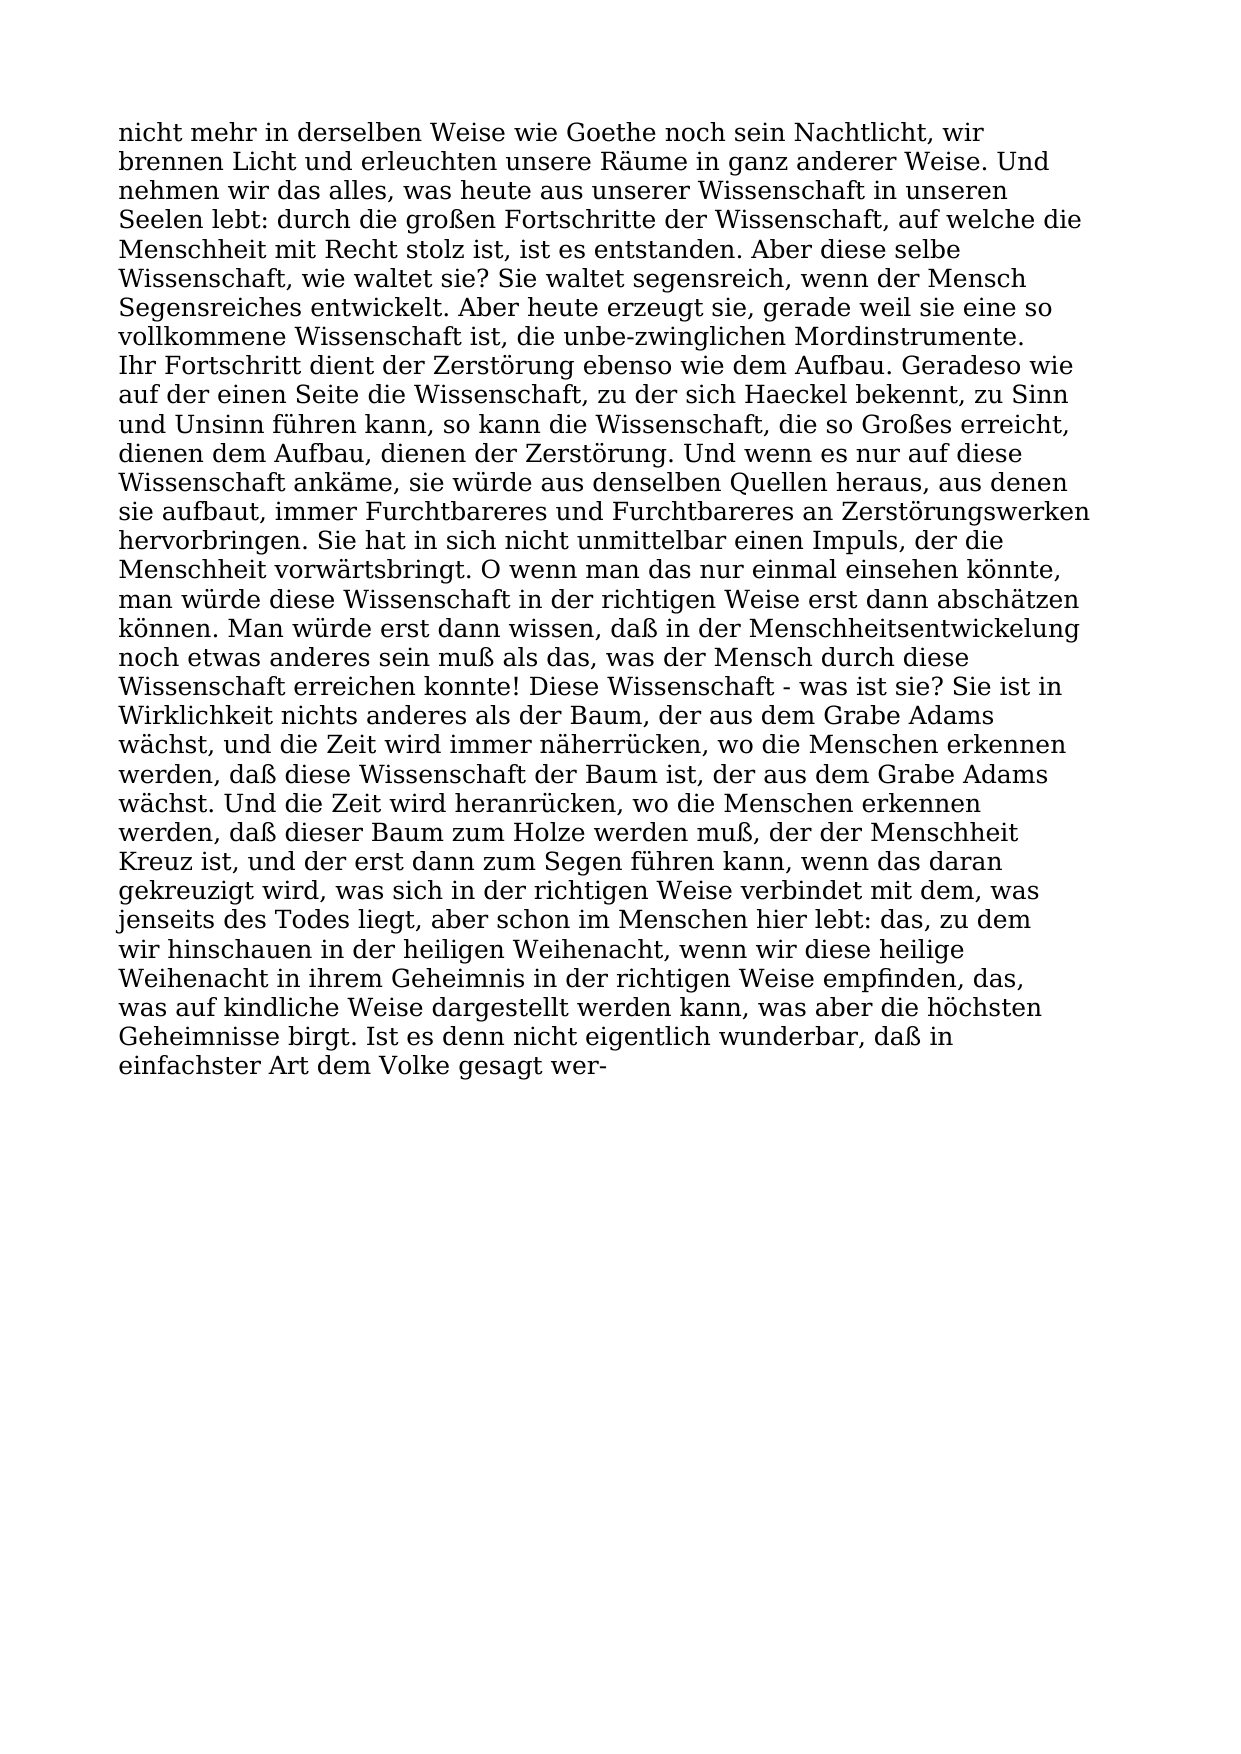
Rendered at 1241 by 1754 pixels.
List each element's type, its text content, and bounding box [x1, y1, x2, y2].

text man würde diese Wissenschaft in der richtigen Weise erst dann abschätzen [118, 585, 1122, 614]
text auf der einen Seite die Wissenschaft, zu der sich Haeckel bekennt, zu Sinn [118, 381, 1122, 410]
text wächst, und die Zeit wird immer näherrücken, wo die Menschen erkennen [118, 731, 1122, 760]
text hervorbringen. Sie hat in sich nicht unmittelbar einen Impuls, der die [118, 526, 1122, 556]
text nicht mehr in derselben Weise wie Goethe noch sein Nachtlicht, wir [118, 118, 1122, 147]
text können. Man würde erst dann wissen, daß in der Menschheitsentwickelung [118, 614, 1122, 643]
text Menschheit mit Recht stolz ist, ist es entstanden. Aber diese selbe [118, 235, 1122, 264]
text Wissenschaft ankäme, sie würde aus denselben Quellen heraus, aus denen [118, 468, 1122, 497]
text Wirklichkeit nichts anderes als der Baum, der aus dem Grabe Adams [118, 701, 1122, 731]
text Wissenschaft, wie waltet sie? Sie waltet segensreich, wenn der Mensch [118, 264, 1122, 293]
text nehmen wir das alles, was heute aus unserer Wissenschaft in unseren [118, 176, 1122, 206]
text Kreuz ist, und der erst dann zum Segen führen kann, wenn das daran [118, 847, 1122, 876]
text Ihr Fortschritt dient der Zerstörung ebenso wie dem Aufbau. Geradeso wie [118, 351, 1122, 381]
text werden, daß diese Wissenschaft der Baum ist, der aus dem Grabe Adams [118, 760, 1122, 789]
text noch etwas anderes sein muß als das, was der Mensch durch diese [118, 643, 1122, 672]
text Segensreiches entwickelt. Aber heute erzeugt sie, gerade weil sie eine so [118, 293, 1122, 322]
text dienen dem Aufbau, dienen der Zerstörung. Und wenn es nur auf diese [118, 439, 1122, 468]
text sie aufbaut, immer Furchtbareres und Furchtbareres an Zerstörungswerken [118, 497, 1122, 526]
text jenseits des Todes liegt, aber schon im Menschen hier lebt: das, zu dem [118, 906, 1122, 935]
text was auf kindliche Weise dargestellt werden kann, was aber die höchsten [118, 993, 1122, 1022]
text Wissenschaft erreichen konnte! Diese Wissenschaft - was ist sie? Sie ist in [118, 672, 1122, 701]
text gekreuzigt wird, was sich in der richtigen Weise verbindet mit dem, was [118, 876, 1122, 906]
text Geheimnisse birgt. Ist es denn nicht eigentlich wunderbar, daß in [118, 1022, 1122, 1051]
text vollkommene Wissenschaft ist, die unbe-zwinglichen Mordinstrumente. [118, 322, 1122, 351]
text Seelen lebt: durch die großen Fortschritte der Wissenschaft, auf welche die [118, 206, 1122, 235]
text und Unsinn führen kann, so kann die Wissenschaft, die so Großes erreicht, [118, 410, 1122, 439]
text werden, daß dieser Baum zum Holze werden muß, der der Menschheit [118, 818, 1122, 847]
text brennen Licht und erleuchten unsere Räume in ganz anderer Weise. Und [118, 147, 1122, 176]
text Weihenacht in ihrem Geheimnis in der richtigen Weise empfinden, das, [118, 964, 1122, 993]
text wir hinschauen in der heiligen Weihenacht, wenn wir diese heilige [118, 935, 1122, 964]
text wächst. Und die Zeit wird heranrücken, wo die Menschen erkennen [118, 789, 1122, 818]
text einfachster Art dem Volke gesagt wer- [118, 1051, 1122, 1081]
text Menschheit vorwärtsbringt. O wenn man das nur einmal einsehen könnte, [118, 556, 1122, 585]
